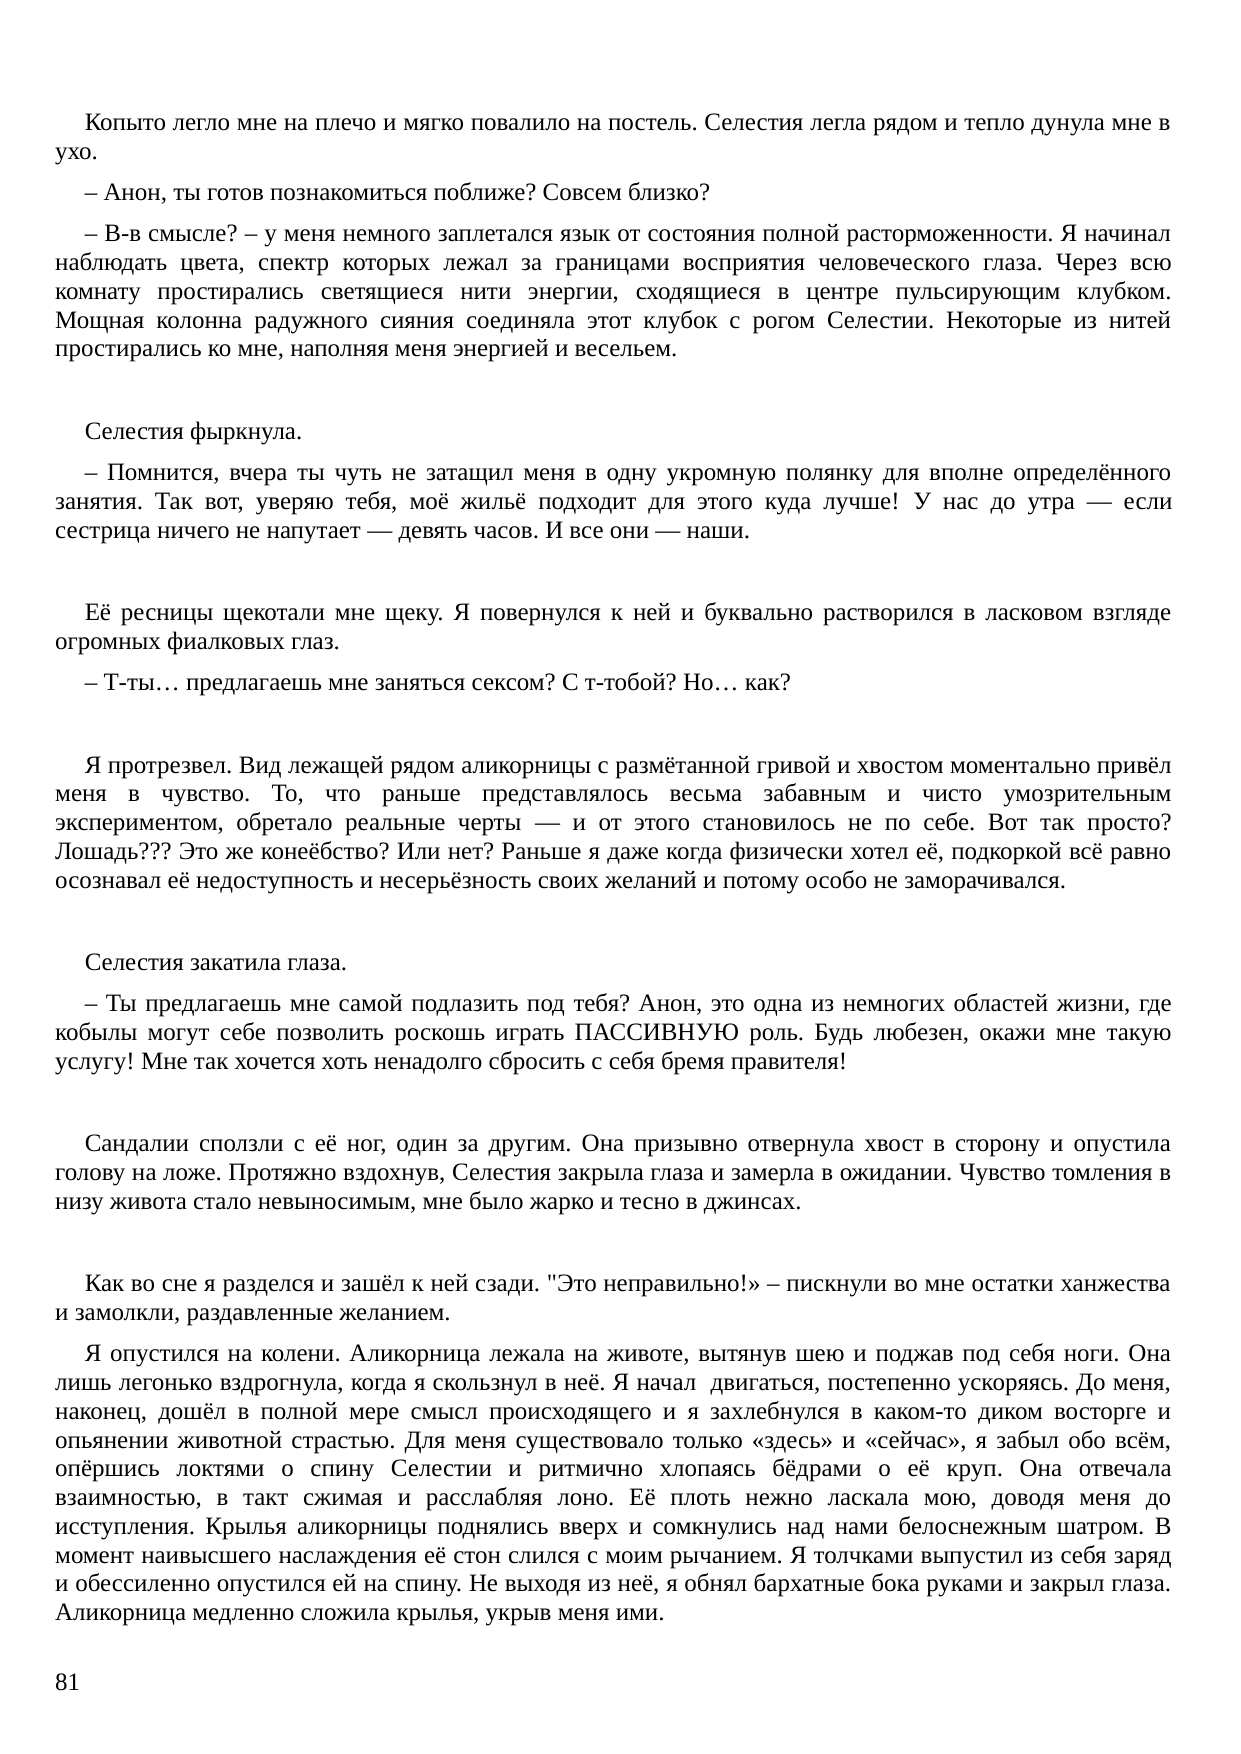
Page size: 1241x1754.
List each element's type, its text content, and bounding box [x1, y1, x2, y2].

text – В-в смысле? – у меня немного заплетался язык от состояния полной расторможенности. Я начинал наблюдать цвета, спектр которых лежал за границами восприятия человеческого глаза. Через всю комнату простирались светящиеся нити энергии, сходящиеся в центре пульсирующим клубком. Мощная колонна радужного сияния соединяла этот клубок с рогом Селестии. Некоторые из нитей простирались ко мне, наполняя меня энергией и весельем. [55, 218, 1173, 362]
text Я опустился на колени. Аликорница лежала на животе, вытянув шею и поджав под себя ноги. Она лишь легонько вздрогнула, когда я скользнул в неё. Я начал двигаться, постепенно ускоряясь. До меня, наконец, дошёл в полной мере смысл происходящего и я захлебнулся в каком-то диком восторге и опьянении животной страстью. Для меня существовало только «здесь» и «сейчас», я забыл обо всём, опёршись локтями о спину Селестии и ритмично хлопаясь бёдрами о её круп. Она отвечала взаимностью, в такт сжимая и расслабляя лоно. Её плоть нежно ласкала мою, доводя меня до исступления. Крылья аликорницы поднялись вверх и сомкнулись над нами белоснежным шатром. В момент наивысшего наслаждения её стон слился с моим рычанием. Я толчками выпустил из себя заряд и обессиленно опустился ей на спину. Не выходя из неё, я обнял бархатные бока руками и закрыл глаза. Аликорница медленно сложила крылья, укрыв меня ими. [55, 1338, 1173, 1626]
text – Т-ты… предлагаешь мне заняться сексом? С т-тобой? Но… как? [55, 667, 1173, 696]
text Её ресницы щекотали мне щеку. Я повернулся к ней и буквально растворился в ласковом взгляде огромных фиалковых глаз. [55, 597, 1173, 655]
text – Помнится, вчера ты чуть не затащил меня в одну укромную полянку для вполне определённого занятия. Так вот, уверяю тебя, моё жильё подходит для этого куда лучше! У нас до утра — если сестрица ничего не напутает — девять часов. И все они — наши. [55, 457, 1173, 543]
text Селестия фыркнула. [55, 416, 1173, 445]
text Я протрезвел. Вид лежащей рядом аликорницы с размётанной гривой и хвостом моментально привёл меня в чувство. То, что раньше представлялось весьма забавным и чисто умозрительным экспериментом, обретало реальные черты — и от этого становилось не по себе. Вот так просто? Лошадь??? Это же конеёбство? Или нет? Раньше я даже когда физически хотел её, подкоркой всё равно осознавал её недоступность и несерьёзность своих желаний и потому особо не заморачивался. [55, 750, 1173, 893]
text Сандалии сползли с её ног, один за другим. Она призывно отвернула хвост в сторону и опустила голову на ложе. Протяжно вздохнув, Селестия закрыла глаза и замерла в ожидании. Чувство томления в низу живота стало невыносимым, мне было жарко и тесно в джинсах. [55, 1128, 1173, 1215]
text Копыто легло мне на плечо и мягко повалило на постель. Селестия легла рядом и тепло дунула мне в ухо. [55, 107, 1173, 165]
text – Ты предлагаешь мне самой подлазить под тебя? Анон, это одна из немногих областей жизни, где кобылы могут себе позволить роскошь играть ПАССИВНУЮ роль. Будь любезен, окажи мне такую услугу! Мне так хочется хоть ненадолго сбросить с себя бремя правителя! [55, 988, 1173, 1075]
text – Анон, ты готов познакомиться поближе? Совсем близко? [55, 177, 1173, 206]
text Селестия закатила глаза. [55, 947, 1173, 976]
text Как во сне я разделся и зашёл к ней сзади. "Это неправильно!» – пискнули во мне остатки ханжества и замолкли, раздавленные желанием. [55, 1268, 1173, 1326]
